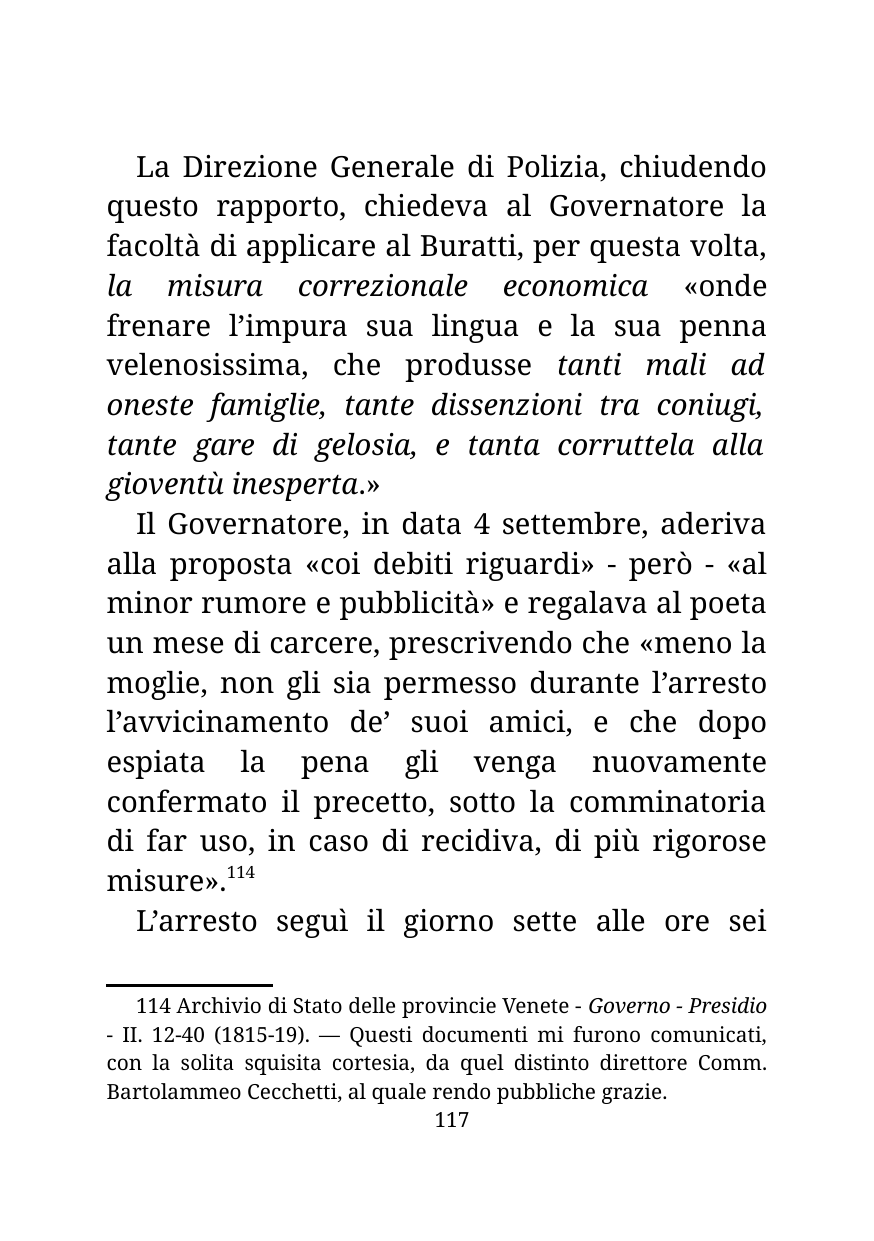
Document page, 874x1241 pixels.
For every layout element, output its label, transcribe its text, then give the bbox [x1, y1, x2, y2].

text L’arresto seguì il giorno sette alle ore sei [106, 900, 768, 940]
text Archivio di Stato delle provincie Venete - Governo - Presidio - II. 12-40 (1815-19). — Questi documenti mi furono comunicati, con la solita squisita cortesia, da quel distinto direttore Comm. Bartolammeo Cecchetti, al quale rendo pubbliche grazie. [106, 992, 768, 1105]
text Il Governatore, in data 4 settembre, aderiva alla proposta «coi debiti riguardi» - però - «al minor rumore e pubblicità» e regalava al poeta un mese di carcere, prescrivendo che «meno la moglie, non gli sia permesso durante l’arresto l’avvicinamento de’ suoi amici, e che dopo espiata la pena gli venga nuovamente confermato il precetto, sotto la comminatoria di far uso, in caso di recidiva, di più rigorose misure». [106, 503, 768, 900]
text La Direzione Generale di Polizia, chiudendo questo rapporto, chiedeva al Governatore la facoltà di applicare al Buratti, per questa volta, la misura correzionale economica «onde frenare l’impura sua lingua e la sua penna velenosissima, che produsse tanti mali ad oneste famiglie, tante dissenzioni tra coniugi, tante gare di gelosia, e tanta corruttela alla gioventù inesperta.» [106, 146, 768, 503]
